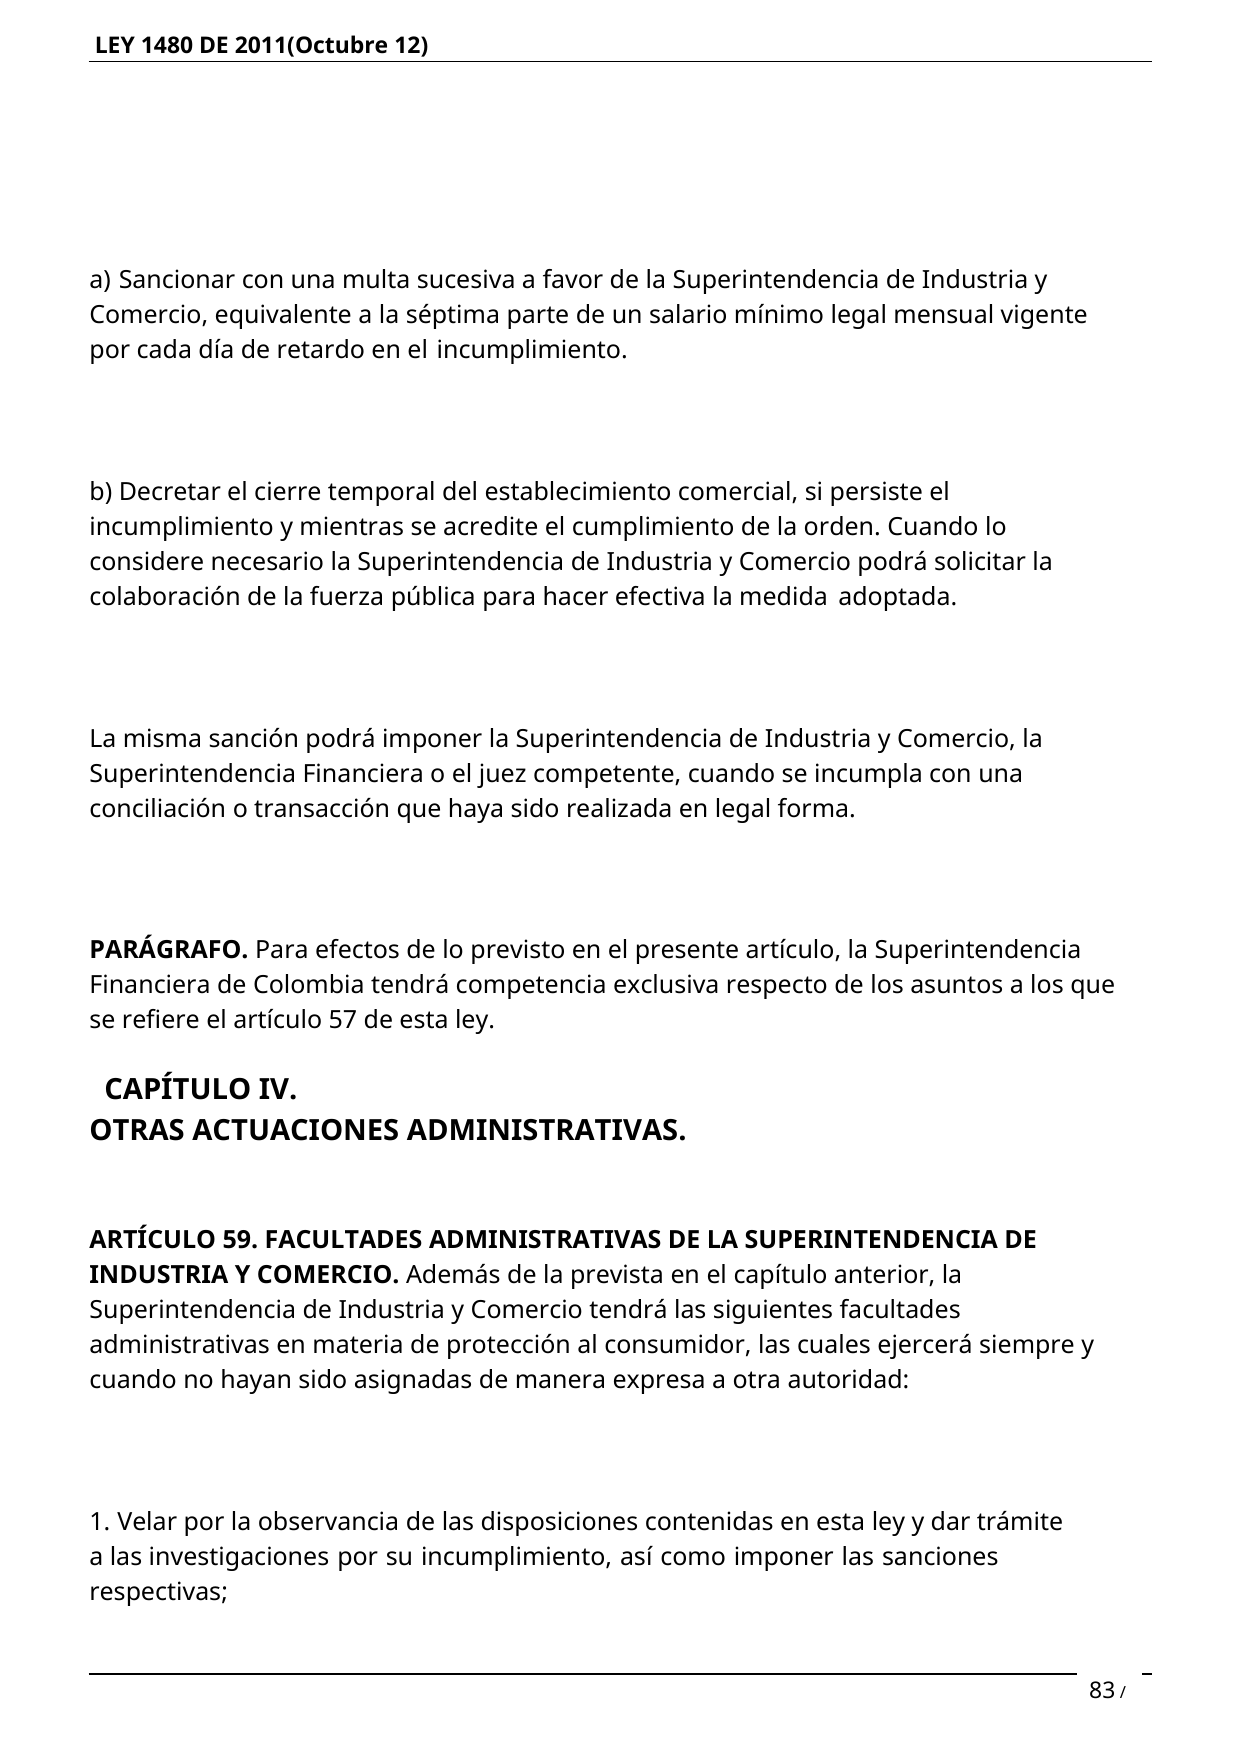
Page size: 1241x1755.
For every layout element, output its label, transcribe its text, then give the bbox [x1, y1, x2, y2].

list Decretar el cierre temporal del establecimiento comercial, si persiste el incumplimiento y mientras se acredite el cumplimiento de la orden. Cuando lo considere necesario la Superintendencia de Industria y Comercio podrá solicitar la colaboración de la fuerza pública para hacer efectiva la medida adoptada. [89, 473, 1117, 613]
list Velar por la observancia de las disposiciones contenidas en esta ley y dar trámite a las investigaciones por su incumplimiento, así como imponer las sanciones respectivas; [89, 1503, 1079, 1608]
text INDUSTRIA Y COMERCIO. Además de la prevista en el capítulo anterior, la Superintendencia de Industria y Comercio tendrá las siguientes facultades administrativas en materia de protección al consumidor, las cuales ejercerá siempre y cuando no hayan sido asignadas de manera expresa a otra autoridad: [89, 1257, 1131, 1396]
list Sancionar con una multa sucesiva a favor de la Superintendencia de Industria y Comercio, equivalente a la séptima parte de un salario mínimo legal mensual vigente por cada día de retardo en el incumplimiento. [89, 262, 1124, 366]
text PARÁGRAFO. Para efectos de lo previsto en el presente artículo, la Superintendencia Financiera de Colombia tendrá competencia exclusiva respecto de los asuntos a los que se refiere el artículo 57 de esta ley. [89, 932, 1127, 1036]
subtitle CAPÍTULO IV. [104, 1068, 1163, 1108]
text La misma sanción podrá imponer la Superintendencia de Industria y Comercio, la Superintendencia Financiera o el juez competente, cuando se incumpla con una conciliación o transacción que haya sido realizada en legal forma. [89, 720, 1163, 824]
text OTRAS ACTUACIONES ADMINISTRATIVAS. [89, 1109, 1163, 1149]
text ARTÍCULO 59. FACULTADES ADMINISTRATIVAS DE LA SUPERINTENDENCIA DE [89, 1222, 1163, 1256]
